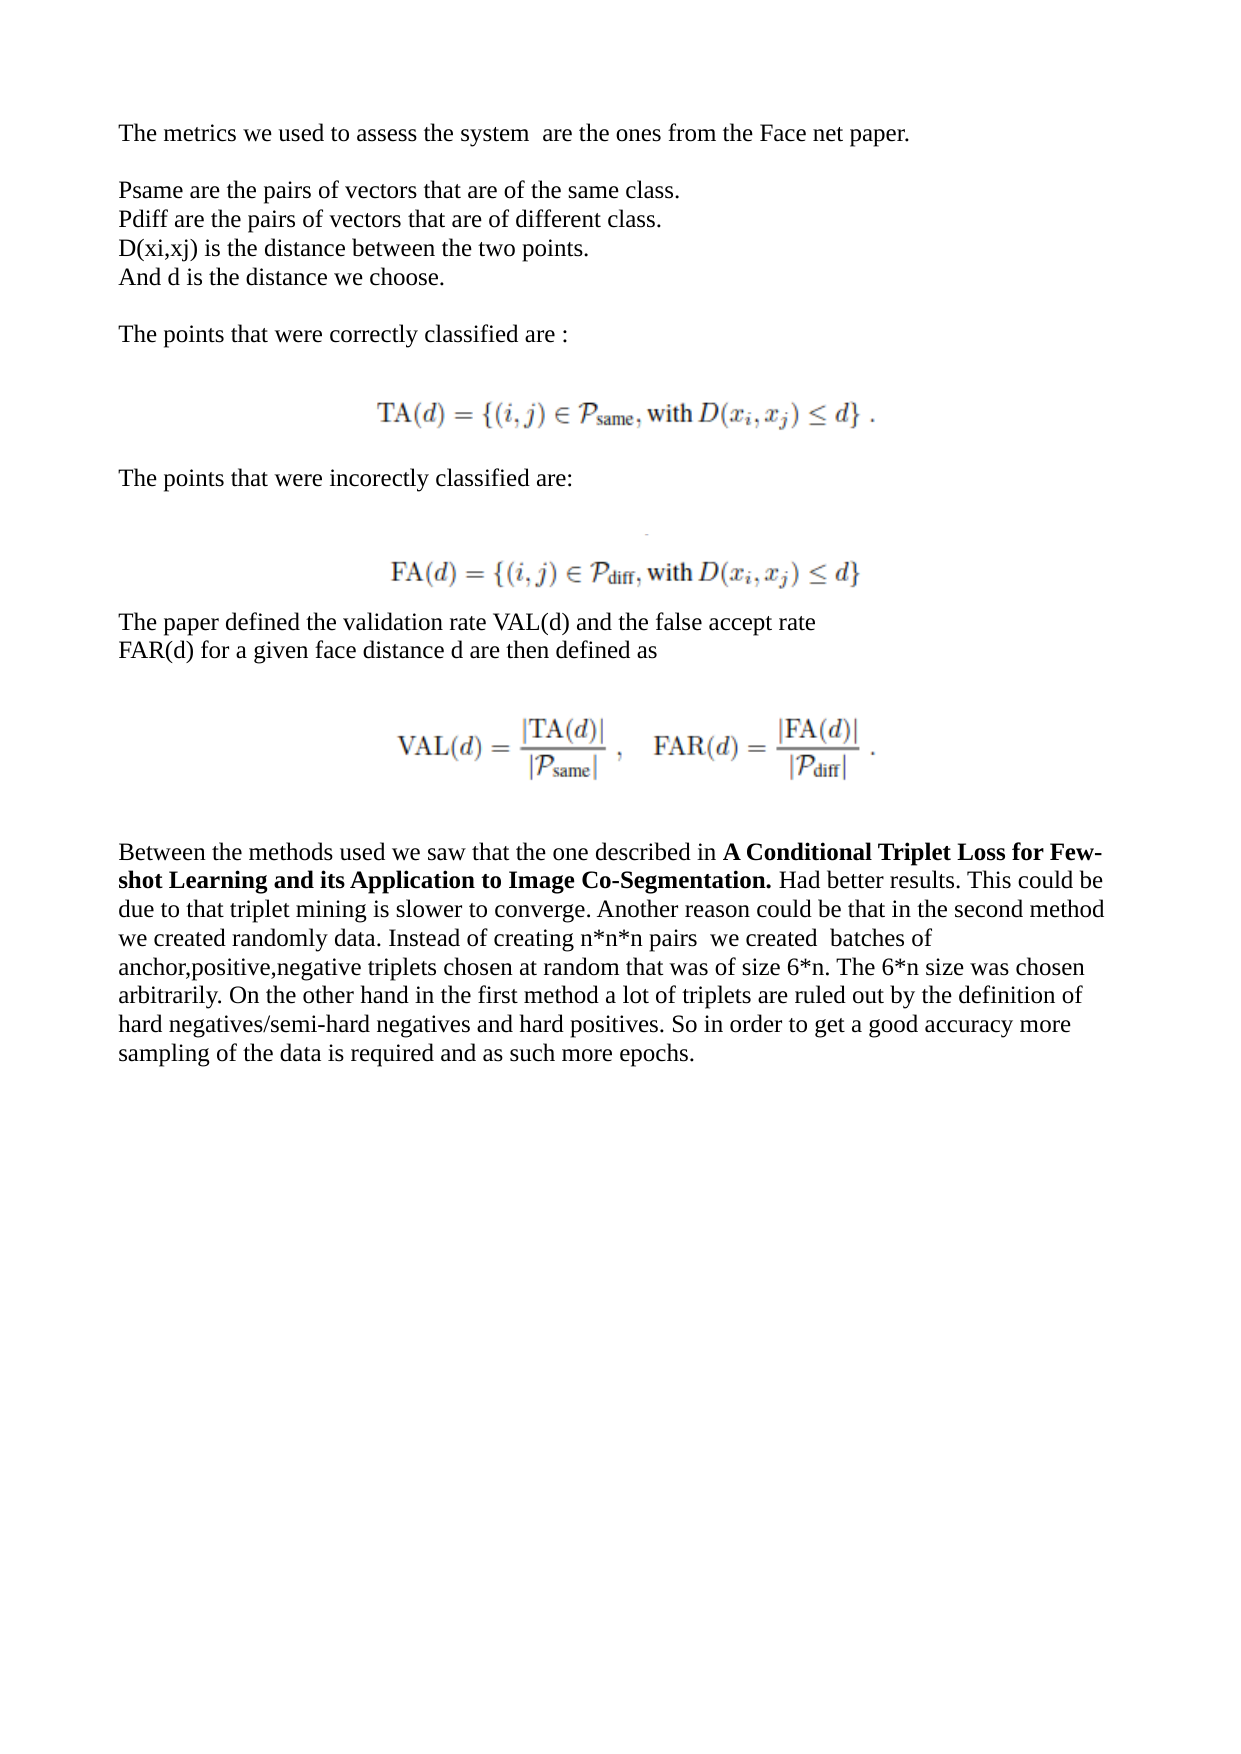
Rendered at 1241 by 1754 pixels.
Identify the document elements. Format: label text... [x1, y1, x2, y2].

text The points that were incorectly classified are: [118, 463, 1122, 492]
text The paper defined the validation rate VAL(d) and the false accept rate [118, 607, 1122, 636]
text FAR(d) for a given face distance d are then defined as [118, 636, 1122, 664]
text Pdiff are the pairs of vectors that are of different class. [118, 204, 1122, 233]
picture [351, 376, 889, 446]
text Psame are the pairs of vectors that are of the same class. [118, 176, 1122, 204]
text Between the methods used we saw that the one described in A Conditional Triplet Loss for Few-shot Learning and its Application to Image Co-Segmentation. Had better results. This could be due to that triplet mining is slower to converge. Another reason could be that in the second method we created randomly data. Instead of creating n*n*n pairs we created batches of anchor,positive,negative triplets chosen at random that was of size 6*n. The 6*n size was chosen arbitrarily. On the other hand in the first method a lot of triplets are ruled out by the definition of hard negatives/semi-hard negatives and hard positives. So in order to get a good accuracy more sampling of the data is required and as such more epochs. [118, 837, 1122, 1067]
picture [342, 534, 880, 603]
text D(xi,xj) is the distance between the two points. [118, 233, 1122, 262]
text The points that were correctly classified are : [118, 319, 1122, 348]
text And d is the distance we choose. [118, 262, 1122, 291]
picture [373, 705, 880, 799]
text The metrics we used to assess the system are the ones from the Face net paper. [118, 118, 1122, 147]
